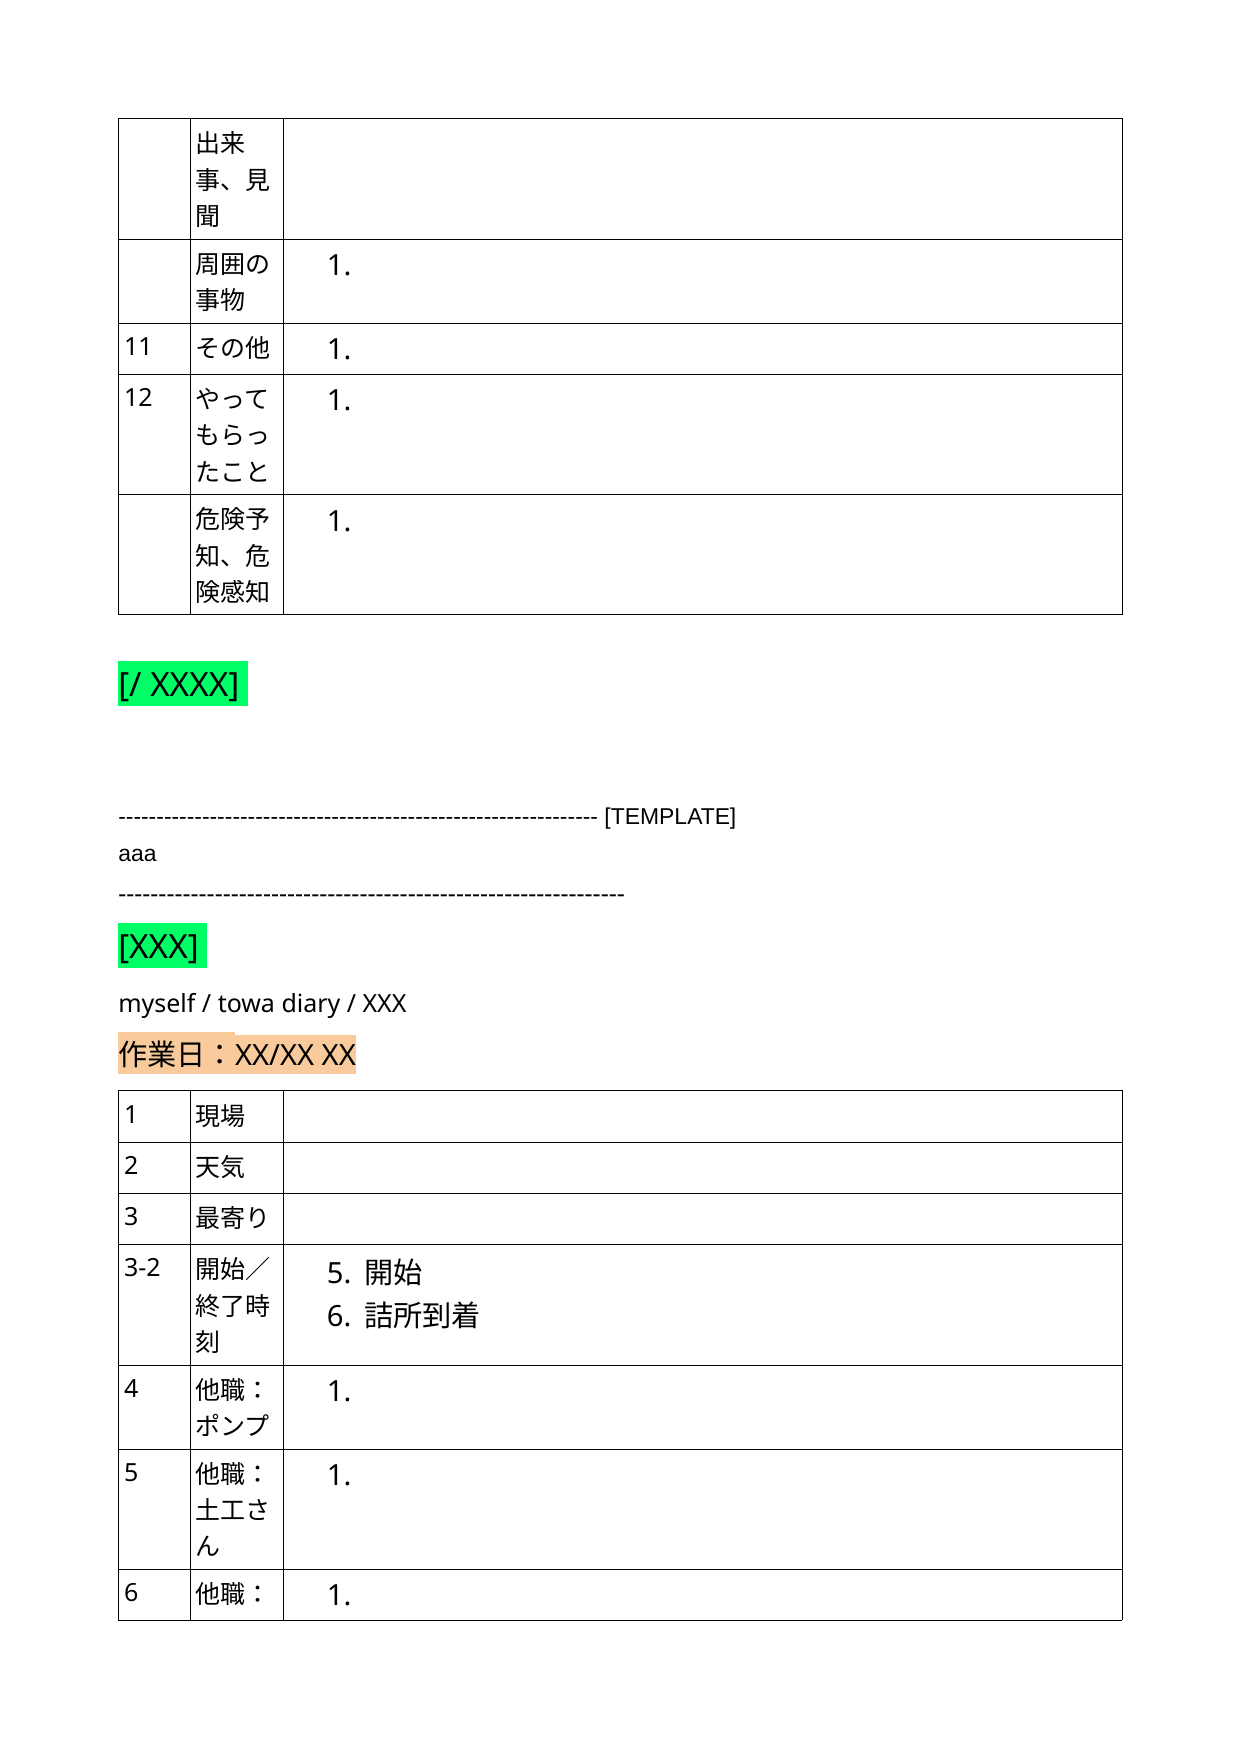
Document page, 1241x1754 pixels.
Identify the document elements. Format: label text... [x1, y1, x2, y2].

text myself / towa diary / XXX [118, 985, 1122, 1019]
table_cell [284, 1194, 1122, 1244]
table_header 1 [119, 1091, 190, 1142]
text [/ XXXX] [118, 661, 1122, 706]
table_cell 他職：土工さん [191, 1450, 283, 1569]
table_cell 天気 [191, 1143, 283, 1193]
text [XXX] [118, 923, 1122, 968]
table_cell [284, 1570, 1122, 1620]
table_cell 5 [119, 1450, 190, 1569]
table_header 現場 [191, 1091, 283, 1142]
table_cell [284, 1143, 1122, 1193]
table_cell 危険予知、危険感知 [191, 495, 283, 614]
table_cell [284, 375, 1122, 494]
table_cell [284, 1366, 1122, 1448]
table_cell 11 [119, 324, 190, 374]
table_cell 周囲の事物 [191, 240, 283, 322]
table_cell 開始 詰所到着 [284, 1245, 1122, 1364]
table_cell [119, 240, 190, 322]
text --------------------------------------------------------------- [TEMPLATE] [118, 803, 1122, 829]
table_cell 6 [119, 1570, 190, 1620]
table_cell 4 [119, 1366, 190, 1448]
text aaa [118, 839, 1122, 866]
table_header [284, 1091, 1122, 1142]
table_cell [119, 495, 190, 614]
table_cell 他職： [191, 1570, 283, 1620]
table_cell [284, 324, 1122, 374]
table_cell 出来事、見聞 [191, 119, 283, 238]
table_cell 開始／終了時刻 [191, 1245, 283, 1364]
table_cell 12 [119, 375, 190, 494]
table_cell [284, 495, 1122, 614]
table_cell やってもらったこと [191, 375, 283, 494]
table_cell 他職：ポンプ [191, 1366, 283, 1448]
table_cell 3 [119, 1194, 190, 1244]
table_cell 3-2 [119, 1245, 190, 1364]
table_cell [284, 240, 1122, 322]
text --------------------------------------------------------------- [118, 876, 1122, 910]
table_cell [284, 1450, 1122, 1569]
text 作業日：XX/XX XX [118, 1032, 1122, 1074]
table_cell その他 [191, 324, 283, 374]
table_cell 2 [119, 1143, 190, 1193]
table_cell [284, 119, 1122, 238]
table_cell [119, 119, 190, 238]
table_cell 最寄り [191, 1194, 283, 1244]
